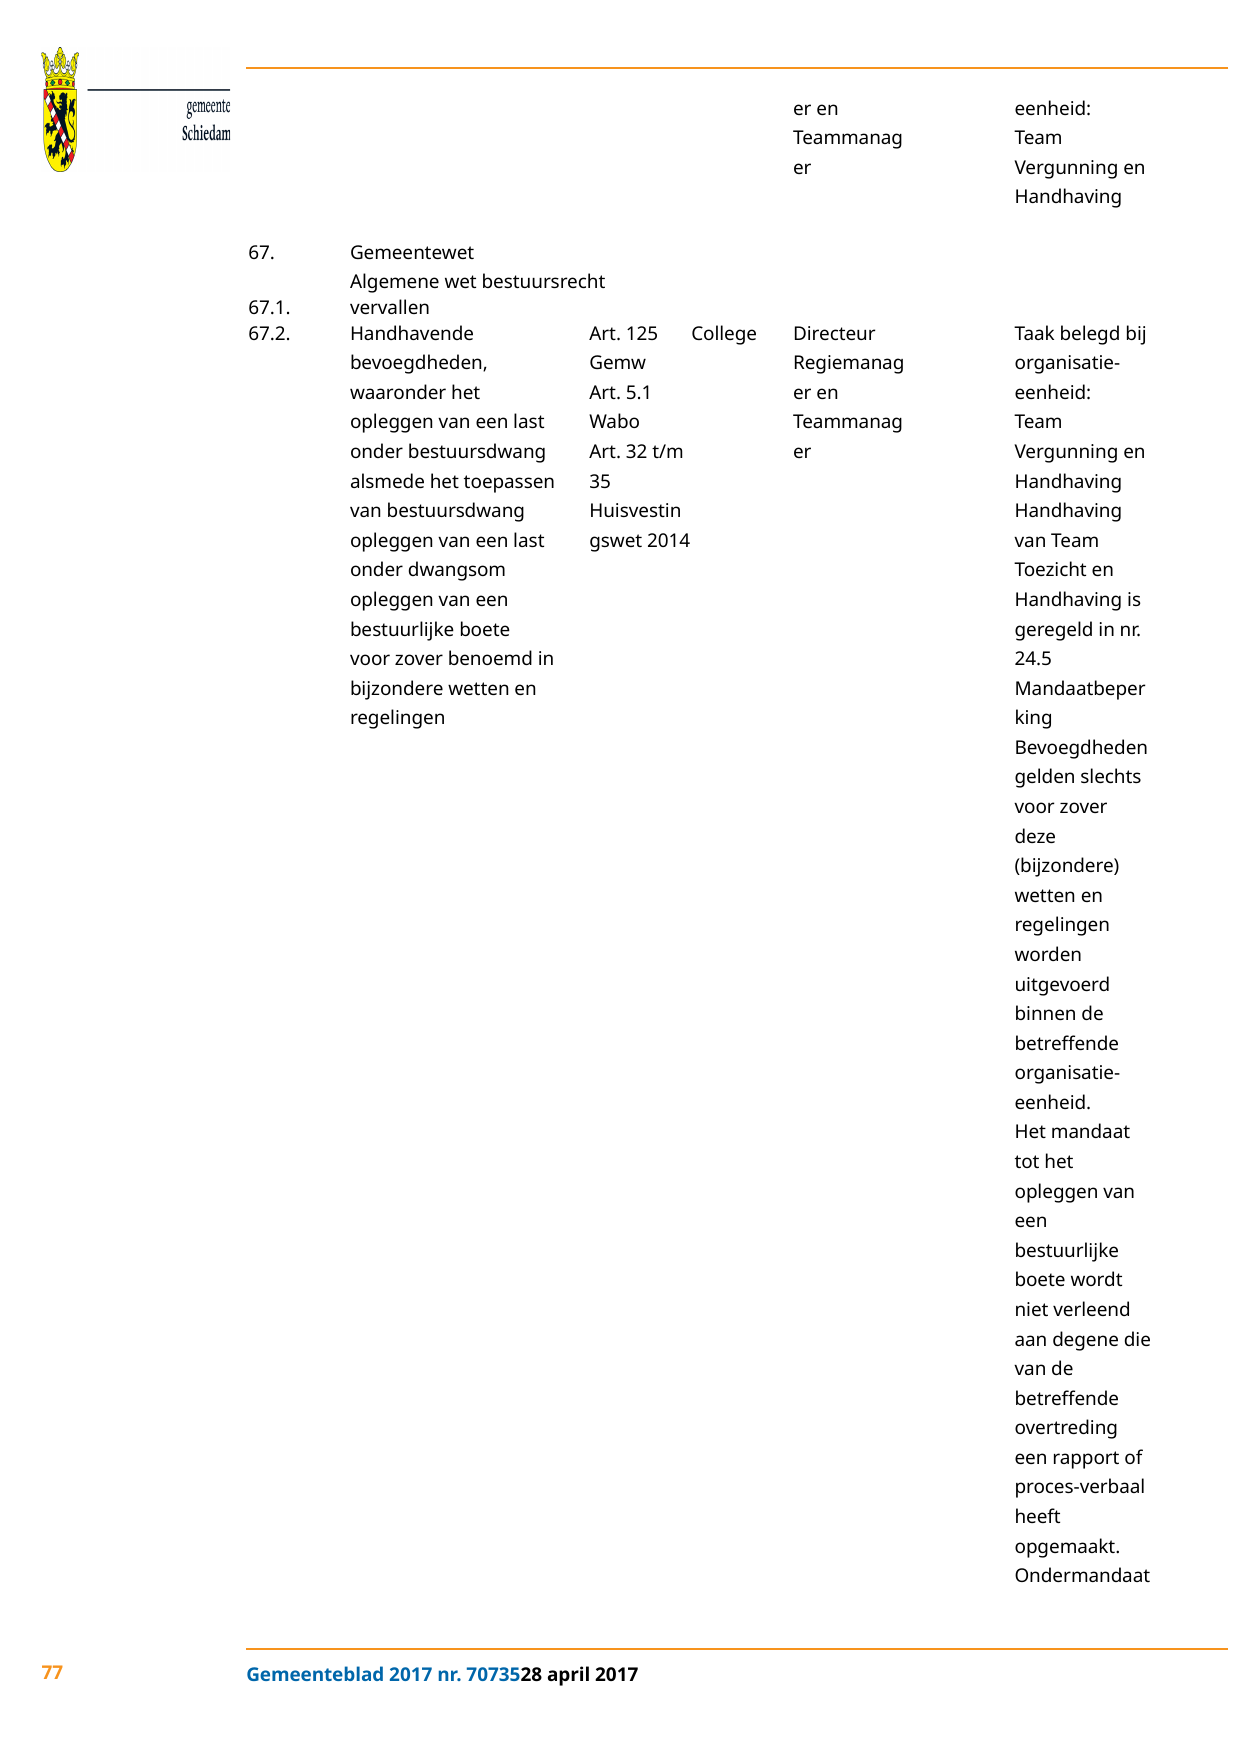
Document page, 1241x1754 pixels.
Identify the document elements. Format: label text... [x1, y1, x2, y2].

table_cell [908, 294, 1014, 320]
table_cell Directeur Regiemanager en Teammanager [793, 320, 908, 1588]
table_cell [691, 294, 793, 320]
picture [41, 47, 231, 172]
table_cell [908, 320, 1014, 1588]
table_cell eenheid: Team Vergunning en Handhaving [1014, 95, 1152, 239]
table_cell vervallen [350, 294, 589, 320]
table_cell Taak belegd bij organisatie-eenheid: Team Vergunning en Handhaving Handhaving van Team Toezicht en Handhaving is geregeld in nr. 24.5 Mandaatbeperking Bevoegdheden gelden slechts voor zover deze (bijzondere) wetten en regelingen worden uitgevoerd binnen de betreffende organisatie-eenheid. Het mandaat tot het opleggen van een bestuurlijke boete wordt niet verleend aan degene die van de betreffende overtreding een rapport of proces-verbaal heeft opgemaakt. Ondermandaat [1014, 320, 1152, 1588]
table_cell [793, 294, 908, 320]
table_cell 67. [248, 239, 350, 294]
table_cell [908, 95, 1014, 239]
table_cell [691, 239, 793, 294]
table_cell [589, 294, 691, 320]
table_cell er en Teammanager [793, 95, 908, 239]
table_cell Gemeentewet Algemene wet bestuursrecht [350, 239, 691, 294]
table_cell Art. 125 Gemw Art. 5.1 Wabo Art. 32 t/m 35 Huisvestingswet 2014 [589, 320, 691, 1588]
table_cell College [691, 320, 793, 1588]
table_cell [589, 95, 691, 239]
table_cell 67.2. [248, 320, 350, 1588]
table_cell [350, 95, 589, 239]
table_cell 67.1. [248, 294, 350, 320]
table_cell [1014, 239, 1152, 294]
table_cell [691, 95, 793, 239]
table_cell Handhavende bevoegdheden, waaronder het opleggen van een last onder bestuursdwang alsmede het toepassen van bestuursdwang opleggen van een last onder dwangsom opleggen van een bestuurlijke boete voor zover benoemd in bijzondere wetten en regelingen [350, 320, 589, 1588]
table_cell [1014, 294, 1152, 320]
table_cell [793, 239, 908, 294]
table_cell [248, 95, 350, 239]
table_cell [908, 239, 1014, 294]
